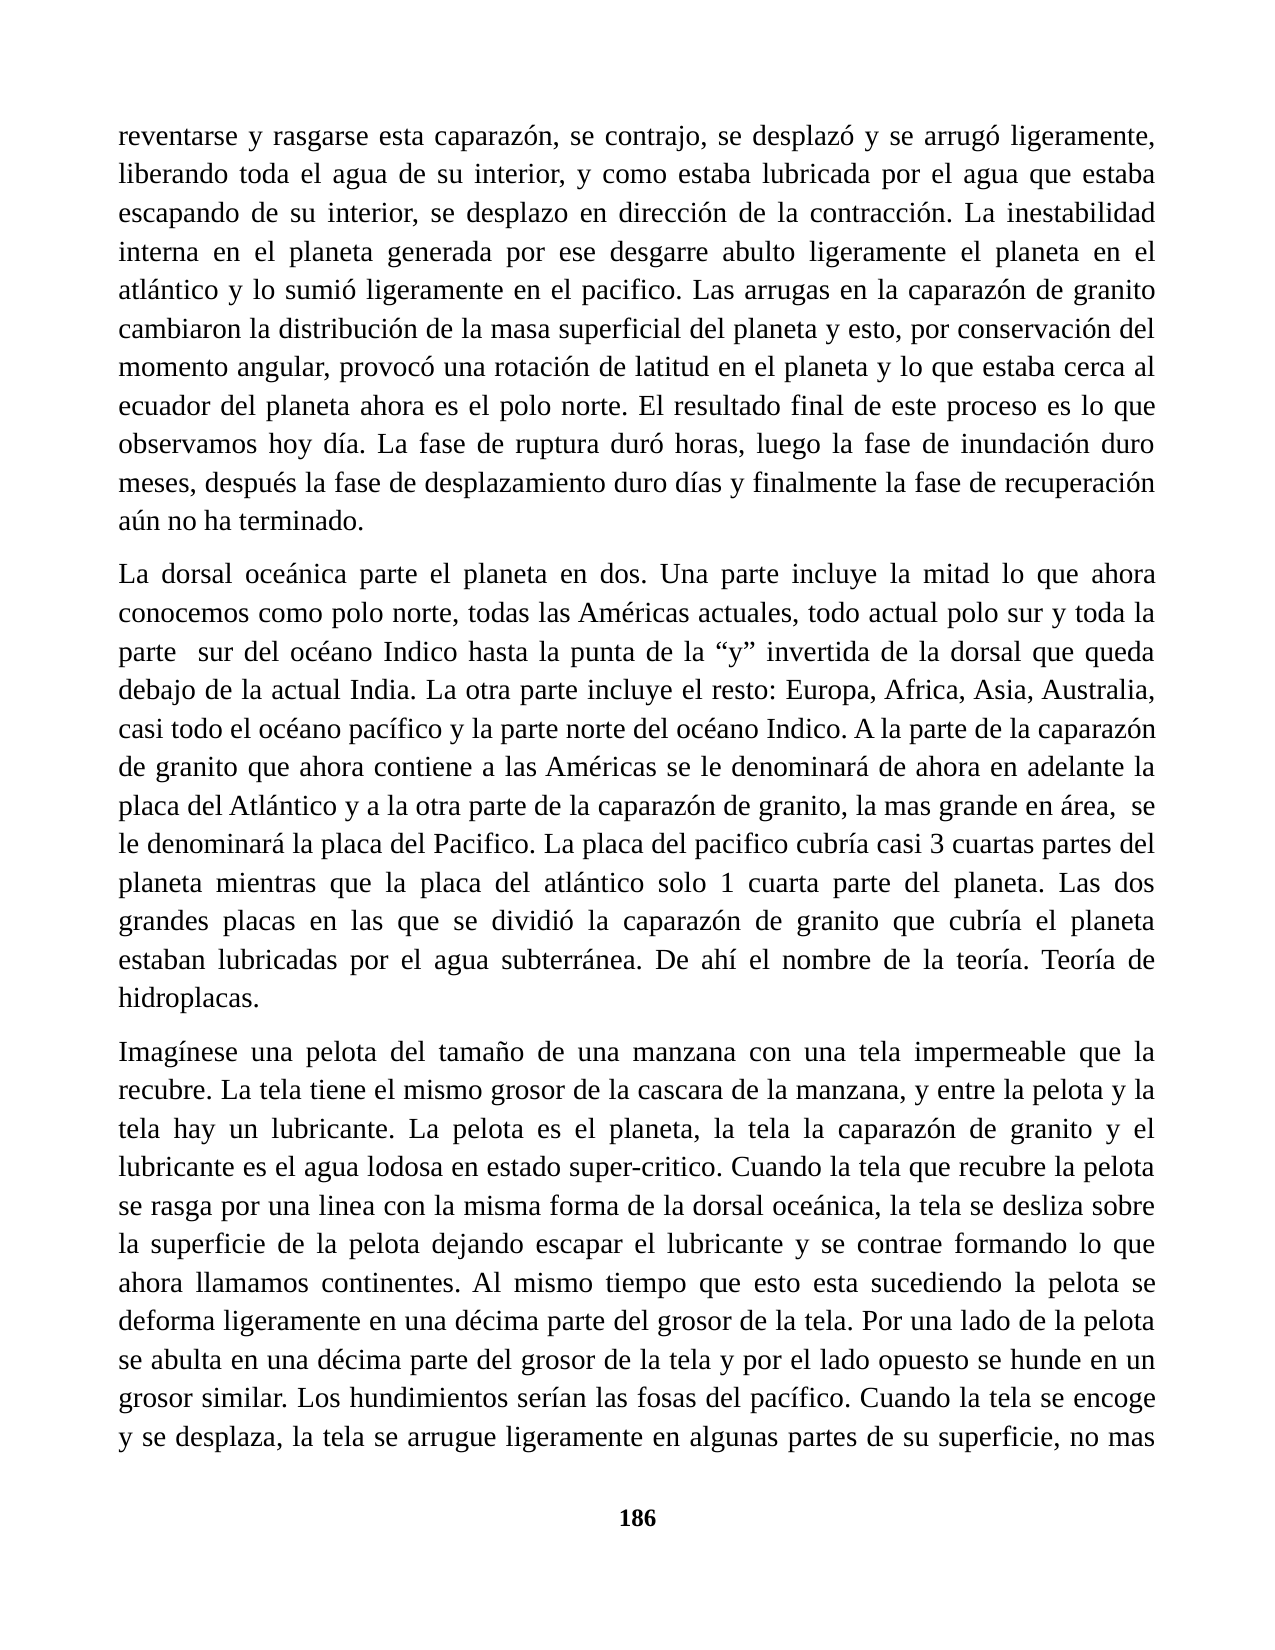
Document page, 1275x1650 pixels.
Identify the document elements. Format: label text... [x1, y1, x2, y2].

text La dorsal oceánica parte el planeta en dos. Una parte incluye la mitad lo que ahora conocemos como polo norte, todas las Américas actuales, todo actual polo sur y toda la parte sur del océano Indico hasta la punta de la “y” invertida de la dorsal que queda debajo de la actual India. La otra parte incluye el resto: Europa, Africa, Asia, Australia, casi todo el océano pacífico y la parte norte del océano Indico. A la parte de la caparazón de granito que ahora contiene a las Américas se le denominará de ahora en adelante la placa del Atlántico y a la otra parte de la caparazón de granito, la mas grande en área, se le denominará la placa del Pacifico. La placa del pacifico cubría casi 3 cuartas partes del planeta mientras que la placa del atlántico solo 1 cuarta parte del planeta. Las dos grandes placas en las que se dividió la caparazón de granito que cubría el planeta estaban lubricadas por el agua subterránea. De ahí el nombre de la teoría. Teoría de hidroplacas. [118, 557, 1157, 1014]
text Imagínese una pelota del tamaño de una manzana con una tela impermeable que la recubre. La tela tiene el mismo grosor de la cascara de la manzana, y entre la pelota y la tela hay un lubricante. La pelota es el planeta, la tela la caparazón de granito y el lubricante es el agua lodosa en estado super-critico. Cuando la tela que recubre la pelota se rasga por una linea con la misma forma de la dorsal oceánica, la tela se desliza sobre la superficie de la pelota dejando escapar el lubricante y se contrae formando lo que ahora llamamos continentes. Al mismo tiempo que esto esta sucediendo la pelota se deforma ligeramente en una décima parte del grosor de la tela. Por una lado de la pelota se abulta en una décima parte del grosor de la tela y por el lado opuesto se hunde en un grosor similar. Los hundimientos serían las fosas del pacífico. Cuando la tela se encoge y se desplaza, la tela se arrugue ligeramente en algunas partes de su superficie, no mas [118, 1034, 1157, 1453]
text reventarse y rasgarse esta caparazón, se contrajo, se desplazó y se arrugó ligeramente, liberando toda el agua de su interior, y como estaba lubricada por el agua que estaba escapando de su interior, se desplazo en dirección de la contracción. La inestabilidad interna en el planeta generada por ese desgarre abulto ligeramente el planeta en el atlántico y lo sumió ligeramente en el pacifico. Las arrugas en la caparazón de granito cambiaron la distribución de la masa superficial del planeta y esto, por conservación del momento angular, provocó una rotación de latitud en el planeta y lo que estaba cerca al ecuador del planeta ahora es el polo norte. El resultado final de este proceso es lo que observamos hoy día. La fase de ruptura duró horas, luego la fase de inundación duro meses, después la fase de desplazamiento duro días y finalmente la fase de recuperación aún no ha terminado. [118, 118, 1157, 537]
